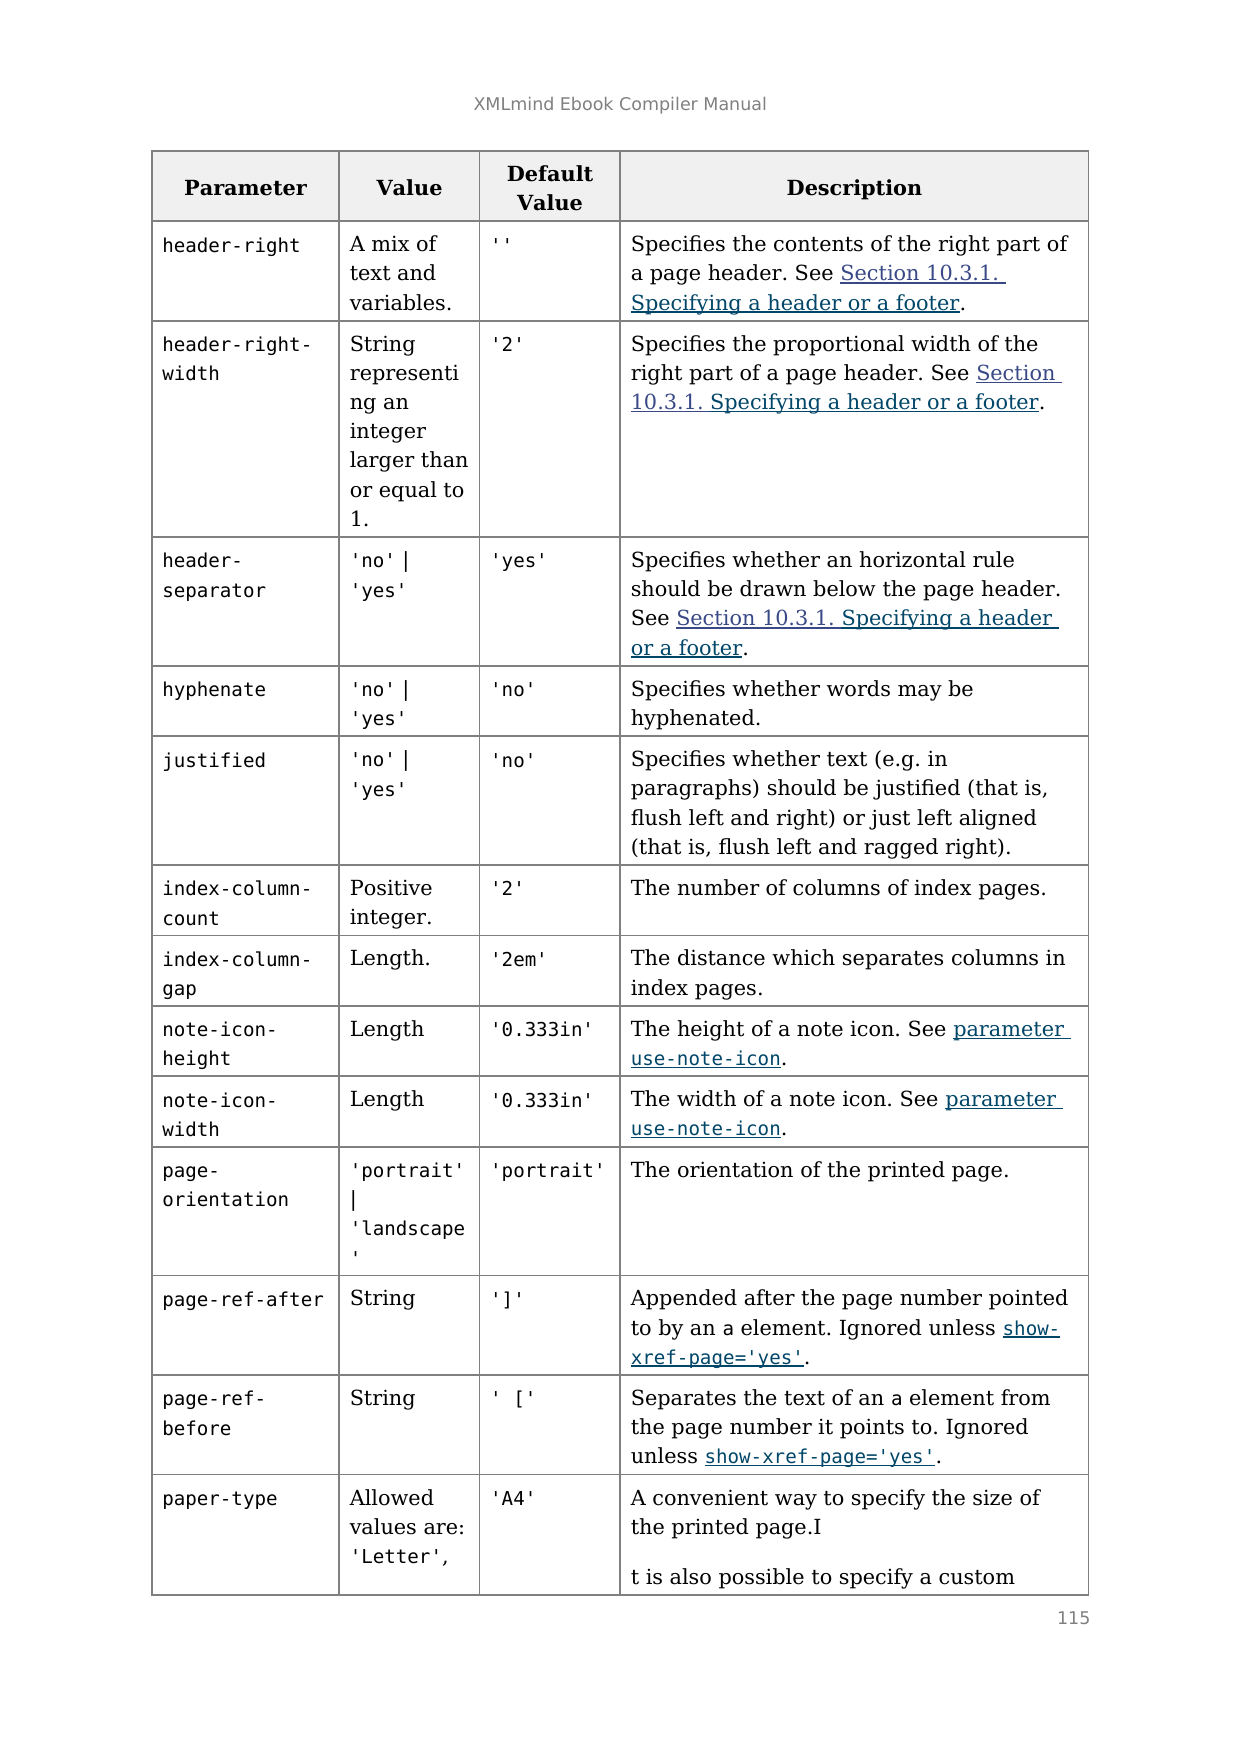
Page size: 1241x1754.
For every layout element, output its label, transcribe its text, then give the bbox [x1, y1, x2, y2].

table_cell ' [' [480, 1376, 619, 1474]
table_cell paper-type [153, 1475, 338, 1594]
table_cell header-right-width [153, 322, 338, 536]
table_cell The height of a note icon. See parameter use-note-icon. [621, 1007, 1088, 1075]
table_cell Specifies whether an horizontal rule should be drawn below the page header. See Section 10.3.1. Specifying a header or a footer. [621, 538, 1088, 665]
table_cell 'A4' [480, 1475, 619, 1594]
table_cell ']' [480, 1276, 619, 1374]
table_cell Specifies the proportional width of the right part of a page header. See Section 10.3.1. Specifying a header or a footer. [621, 322, 1088, 536]
table_cell Length [340, 1007, 479, 1075]
table_cell 'portrait' | 'landscape' [340, 1148, 479, 1274]
table_header Default Value [480, 152, 619, 220]
table_cell 'no' [480, 737, 619, 864]
table_cell hyphenate [153, 667, 338, 735]
table_cell index-column-count [153, 866, 338, 934]
table_cell The orientation of the printed page. [621, 1148, 1088, 1274]
table_cell Specifies whether text (e.g. in paragraphs) should be justified (that is, flush left and right) or just left aligned (that is, flush left and ragged right). [621, 737, 1088, 864]
table_cell header-right [153, 222, 338, 320]
picture [914, 614, 919, 622]
table_cell The width of a note icon. See parameter use-note-icon. [621, 1077, 1088, 1146]
table_cell note-icon-height [153, 1007, 338, 1075]
table_cell '0.333in' [480, 1077, 619, 1146]
table_cell 'portrait' [480, 1148, 619, 1274]
table_cell Separates the text of an a element from the page number it points to. Ignored unless show-xref-page='yes'. [621, 1376, 1088, 1474]
table_cell Appended after the page number pointed to by an a element. Ignored unless show-xref-page='yes'. [621, 1276, 1088, 1374]
table_cell Specifies whether words may be hyphenated. [621, 667, 1088, 735]
table_cell Length [340, 1077, 479, 1146]
table_cell '2em' [480, 936, 619, 1005]
table_cell '2' [480, 322, 619, 536]
table_cell String [340, 1376, 479, 1474]
table_cell page-ref-after [153, 1276, 338, 1374]
table_cell index-column-gap [153, 936, 338, 1005]
table_cell '2' [480, 866, 619, 934]
table_cell Allowed values are: 'Letter', [340, 1475, 479, 1594]
table_cell Specifies the contents of the right part of a page header. See Section 10.3.1. Specifying a header or a footer. [621, 222, 1088, 320]
table_cell justified [153, 737, 338, 864]
table_header Parameter [153, 152, 338, 220]
table_cell '' [480, 222, 619, 320]
table_cell page-ref-before [153, 1376, 338, 1474]
table_cell A convenient way to specify the size of the printed page.I t is also possible to specify a custom [621, 1475, 1088, 1594]
table_cell 'no' | 'yes' [340, 737, 479, 864]
table_cell Length. [340, 936, 479, 1005]
table_cell String [340, 1276, 479, 1374]
table_cell 'no' | 'yes' [340, 667, 479, 735]
table_cell 'yes' [480, 538, 619, 665]
table_cell String representing an integer larger than or equal to 1. [340, 322, 479, 536]
table_cell page-orientation [153, 1148, 338, 1274]
table_cell 'no' [480, 667, 619, 735]
table_cell A mix of text and variables. [340, 222, 479, 320]
table_cell header-separator [153, 538, 338, 665]
table_cell 'no' | 'yes' [340, 538, 479, 665]
table_cell The number of columns of index pages. [621, 866, 1088, 934]
table_header Value [340, 152, 479, 220]
table_cell Positive integer. [340, 866, 479, 934]
table_cell '0.333in' [480, 1007, 619, 1075]
table_header Description [621, 152, 1088, 220]
table_cell The distance which separates columns in index pages. [621, 936, 1088, 1005]
table_cell note-icon-width [153, 1077, 338, 1146]
